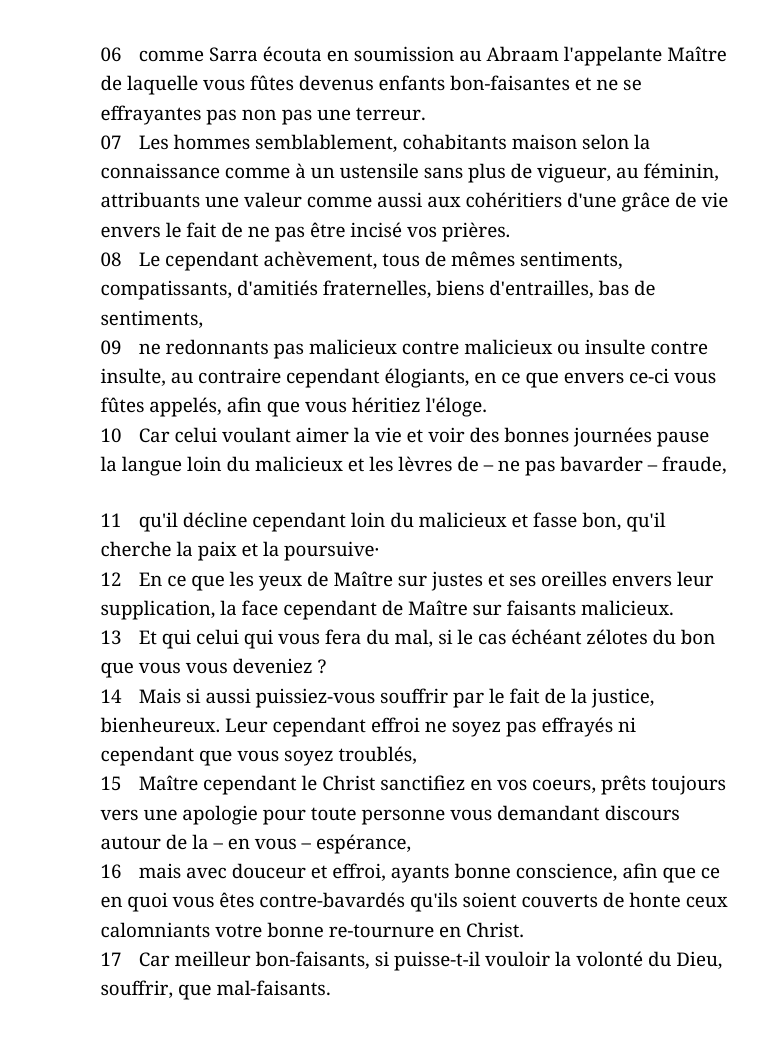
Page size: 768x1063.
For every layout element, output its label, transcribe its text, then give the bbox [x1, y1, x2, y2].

text 06 comme Sarra écouta en soumission au Abraam l'appelante Maître de laquelle vous fûtes devenus enfants bon-faisantes et ne se effrayantes pas non pas une terreur. 07 Les hommes semblablement, cohabitants maison selon la connaissance comme à un ustensile sans plus de vigueur, au féminin, attribuants une valeur comme aussi aux cohéritiers d'une grâce de vie envers le fait de ne pas être incisé vos prières. 08 Le cependant achèvement, tous de mêmes sentiments, compatissants, d'amitiés fraternelles, biens d'entrailles, bas de sentiments, 09 ne redonnants pas malicieux contre malicieux ou insulte contre insulte, au contraire cependant élogiants, en ce que envers ce-ci vous fûtes appelés, afin que vous héritiez l'éloge. 10 Car celui voulant aimer la vie et voir des bonnes journées pause la langue loin du malicieux et les lèvres de – ne pas bavarder – fraude, 11 qu'il décline cependant loin du malicieux et fasse bon, qu'il cherche la paix et la poursuive· 12 En ce que les yeux de Maître sur justes et ses oreilles envers leur supplication, la face cependant de Maître sur faisants malicieux. 13 Et qui celui qui vous fera du mal, si le cas échéant zélotes du bon que vous vous deveniez ? 14 Mais si aussi puissiez-vous souffrir par le fait de la justice, bienheureux. Leur cependant effroi ne soyez pas effrayés ni cependant que vous soyez troublés, 15 Maître cependant le Christ sanctifiez en vos coeurs, prêts toujours vers une apologie pour toute personne vous demandant discours autour de la – en vous – espérance, 16 mais avec douceur et effroi, ayants bonne conscience, afin que ce en quoi vous êtes contre-bavardés qu'ils soient couverts de honte ceux calomniants votre bonne re-tournure en Christ. 17 Car meilleur bon-faisants, si puisse-t-il vouloir la volonté du Dieu, souffrir, que mal-faisants. [100, 41, 729, 1001]
